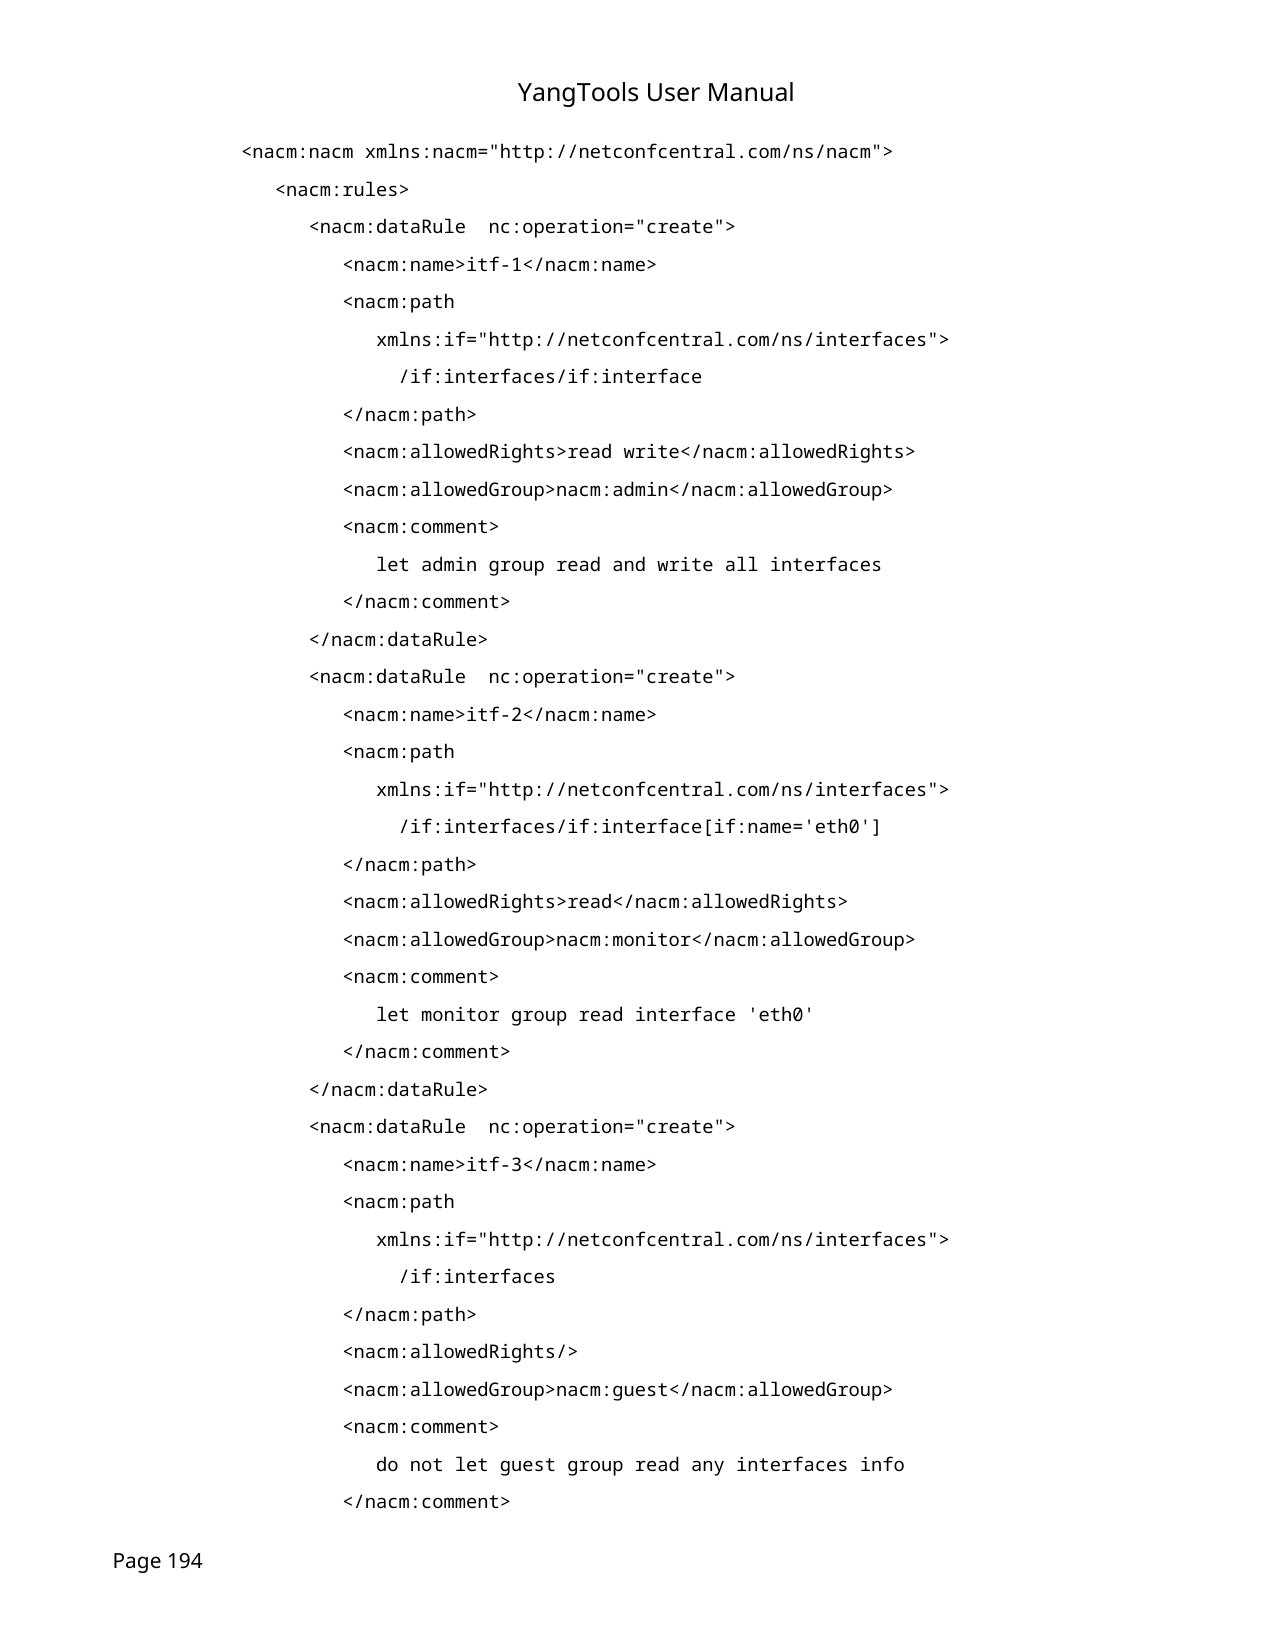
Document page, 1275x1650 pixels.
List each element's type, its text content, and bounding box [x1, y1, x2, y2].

text /if:interfaces/if:interface [139, 363, 1200, 389]
text <nacm:allowedRights>read</nacm:allowedRights> [139, 888, 1200, 914]
text /if:interfaces/if:interface[if:name='eth0'] [139, 813, 1200, 839]
text <nacm:allowedRights>read write</nacm:allowedRights> [139, 438, 1200, 464]
text <nacm:path [139, 1188, 1200, 1214]
text xmlns:if="http://netconfcentral.com/ns/interfaces"> [139, 776, 1200, 802]
text <nacm:allowedRights/> [139, 1338, 1200, 1364]
text /if:interfaces [139, 1263, 1200, 1289]
text <nacm:allowedGroup>nacm:guest</nacm:allowedGroup> [139, 1376, 1200, 1402]
text </nacm:path> [139, 1301, 1200, 1327]
text <nacm:name>itf-3</nacm:name> [139, 1151, 1200, 1177]
text <nacm:path [139, 288, 1200, 314]
text <nacm:name>itf-1</nacm:name> [139, 251, 1200, 277]
text </nacm:path> [139, 851, 1200, 877]
text let admin group read and write all interfaces [139, 551, 1200, 577]
text xmlns:if="http://netconfcentral.com/ns/interfaces"> [139, 326, 1200, 352]
text </nacm:comment> [139, 588, 1200, 614]
text xmlns:if="http://netconfcentral.com/ns/interfaces"> [139, 1226, 1200, 1252]
text </nacm:path> [139, 401, 1200, 427]
text <nacm:dataRule nc:operation="create"> [139, 663, 1200, 689]
text <nacm:comment> [139, 963, 1200, 989]
text </nacm:comment> [139, 1488, 1200, 1514]
text <nacm:name>itf-2</nacm:name> [139, 701, 1200, 727]
text </nacm:dataRule> [139, 1076, 1200, 1102]
text <nacm:comment> [139, 1413, 1200, 1439]
text <nacm:dataRule nc:operation="create"> [139, 1113, 1200, 1139]
text <nacm:path [139, 738, 1200, 764]
text <nacm:dataRule nc:operation="create"> [139, 213, 1200, 239]
text </nacm:dataRule> [139, 626, 1200, 652]
text <nacm:comment> [139, 513, 1200, 539]
text <nacm:allowedGroup>nacm:monitor</nacm:allowedGroup> [139, 926, 1200, 952]
text <nacm:rules> [139, 176, 1200, 202]
text <nacm:allowedGroup>nacm:admin</nacm:allowedGroup> [139, 476, 1200, 502]
text <nacm:nacm xmlns:nacm="http://netconfcentral.com/ns/nacm"> [139, 138, 1200, 164]
text do not let guest group read any interfaces info [139, 1451, 1200, 1477]
text let monitor group read interface 'eth0' [139, 1001, 1200, 1027]
text </nacm:comment> [139, 1038, 1200, 1064]
